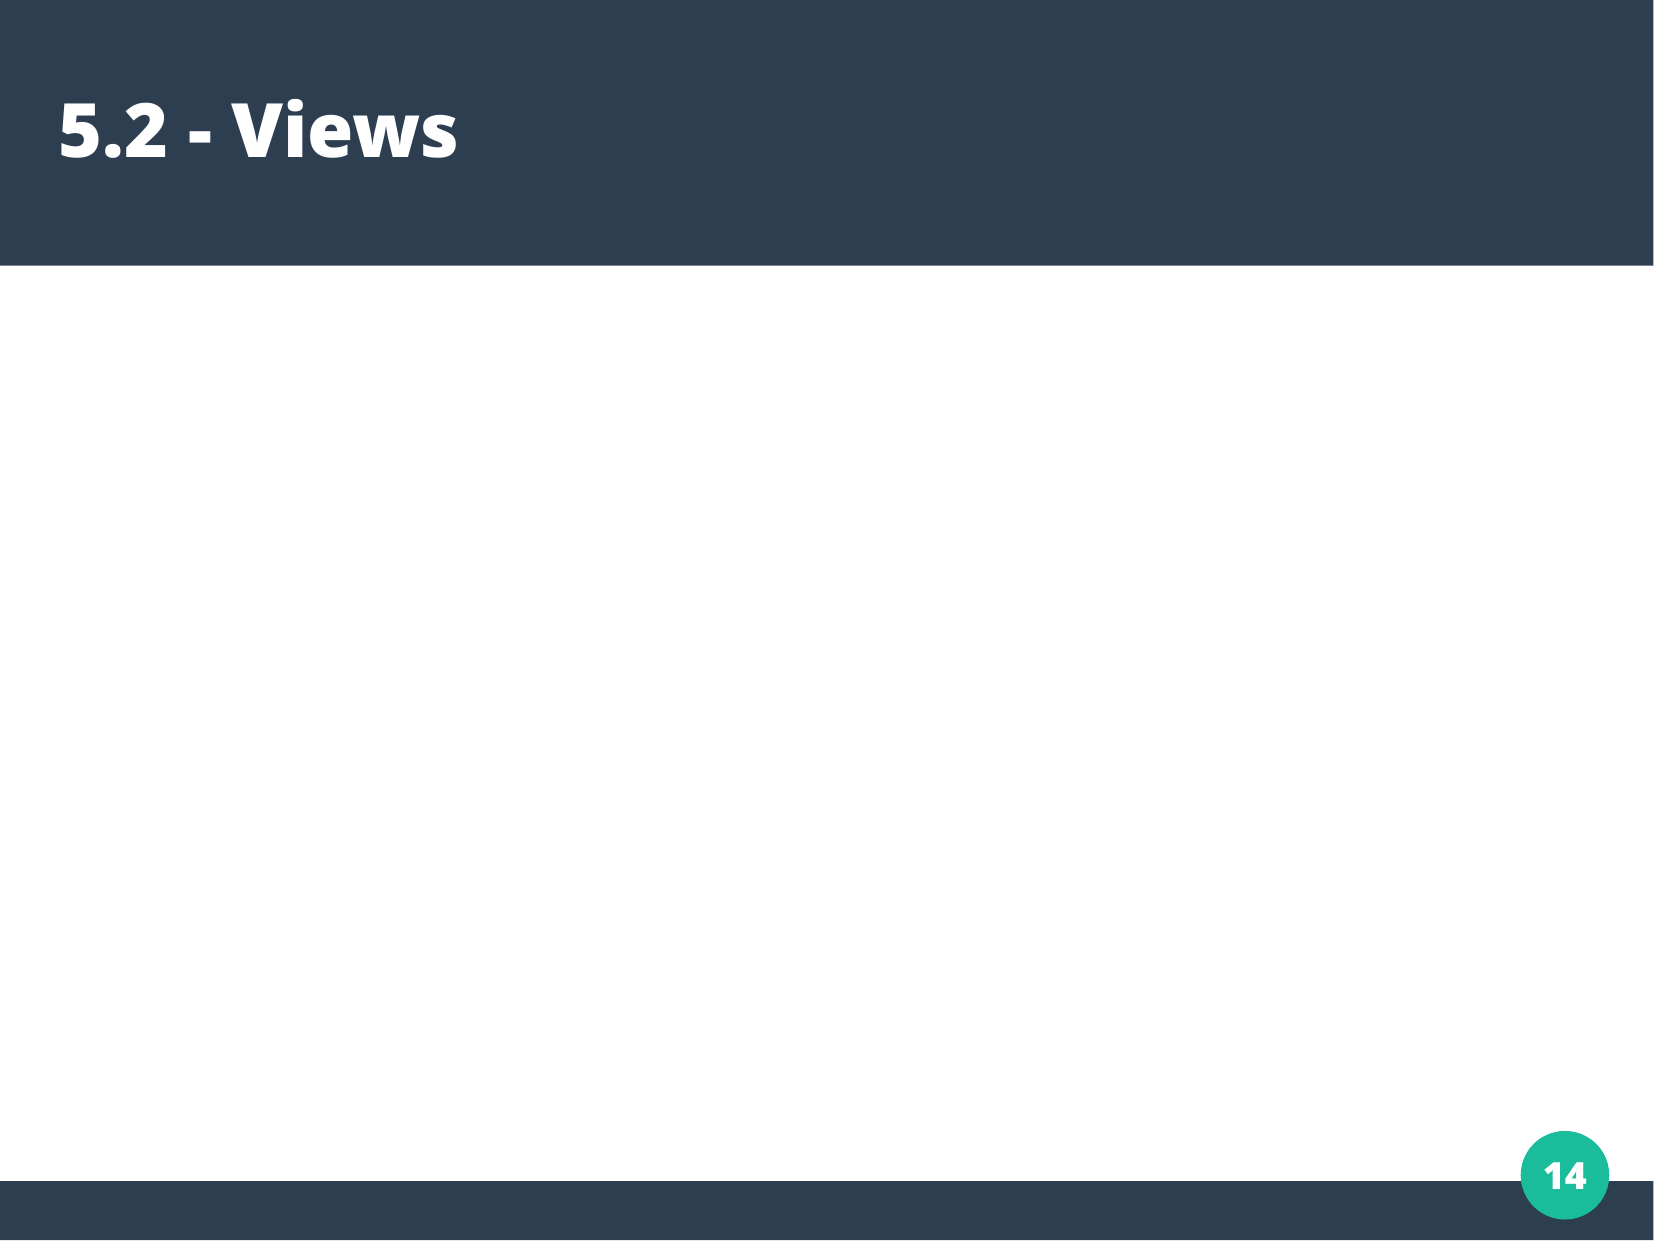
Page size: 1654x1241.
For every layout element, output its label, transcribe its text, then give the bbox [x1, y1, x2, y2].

title 5.2 - Views [59, 49, 1595, 207]
